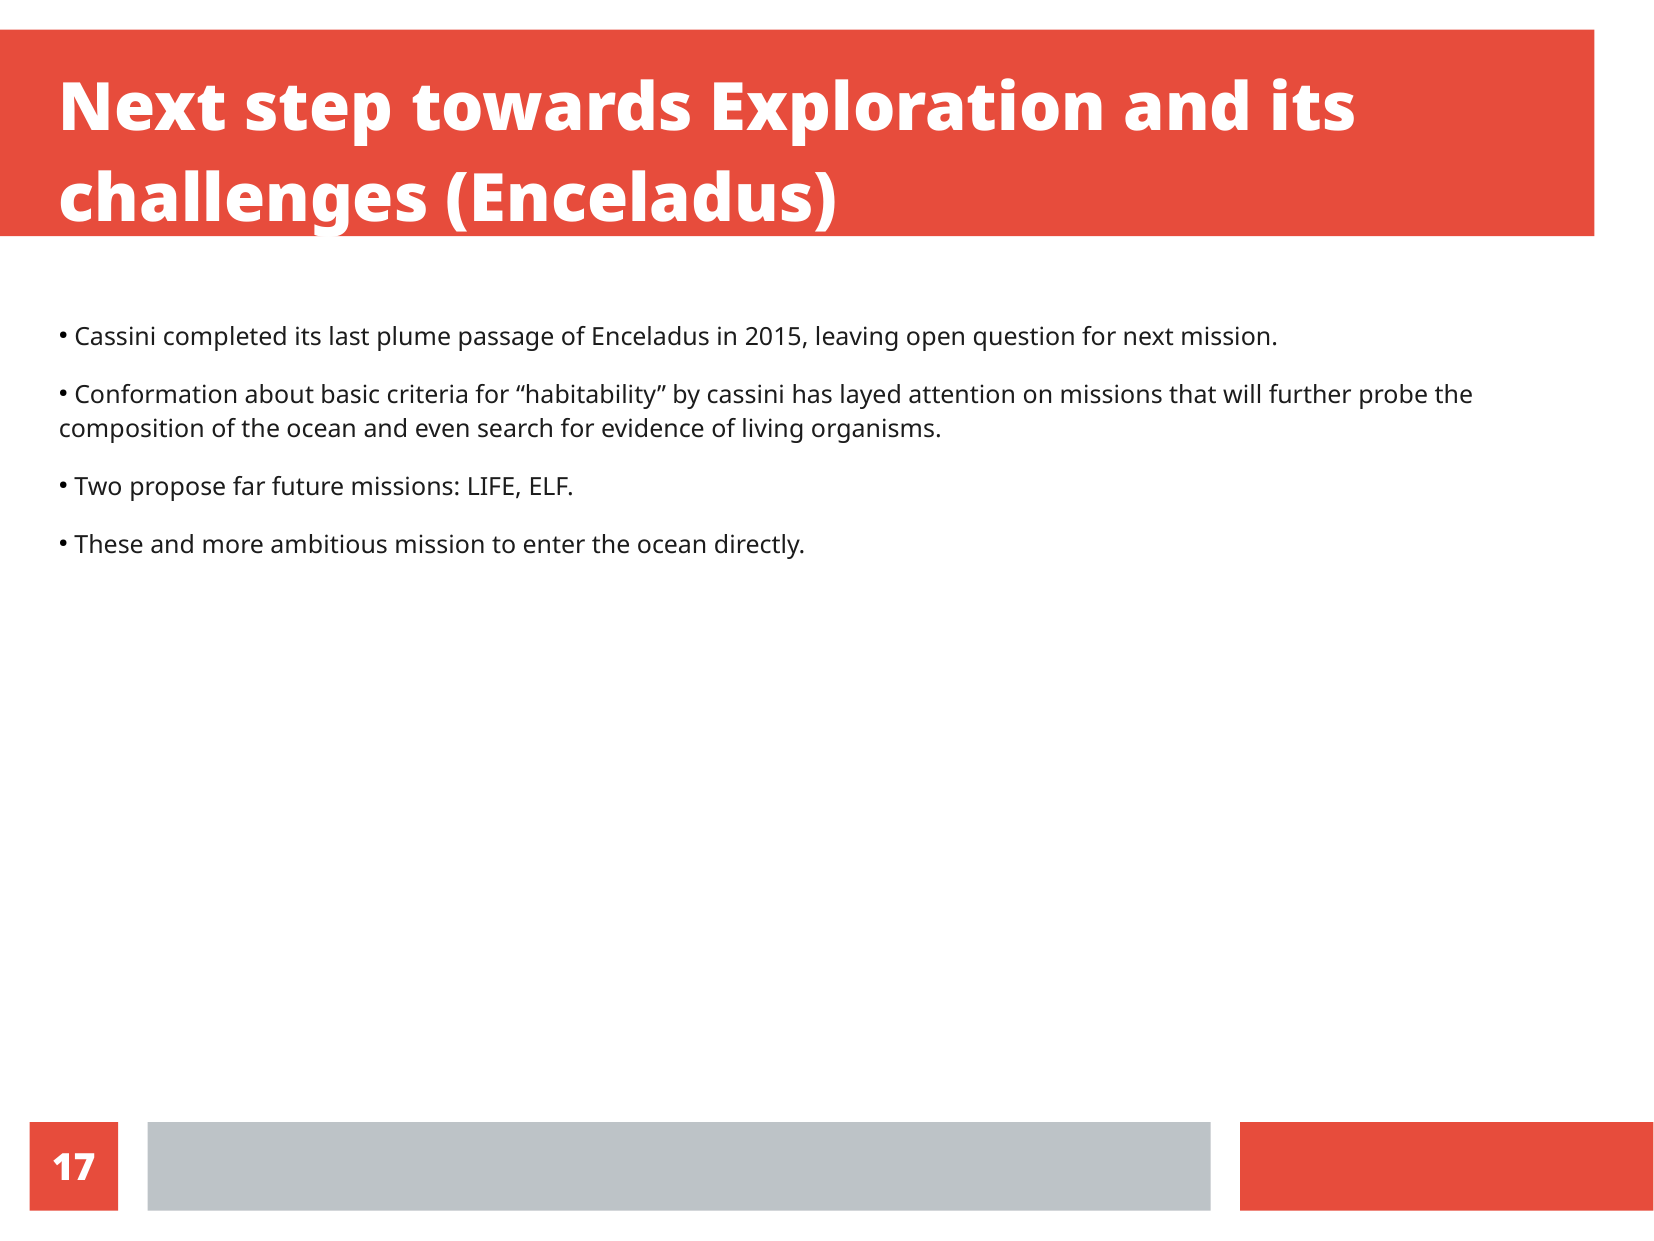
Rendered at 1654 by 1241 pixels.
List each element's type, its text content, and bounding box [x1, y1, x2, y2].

title Next step towards Exploration and its challenges (Enceladus) [59, 59, 1595, 207]
list Cassini completed its last plume passage of Enceladus in 2015, leaving open question for next mission. Conformation about basic criteria for “habitability” by cassini has layed attention on missions that will further probe the composition of the ocean and even search for evidence of living organisms. Two propose far future missions: LIFE, ELF. These and more ambitious mission to enter the ocean directly. [59, 318, 1565, 1093]
